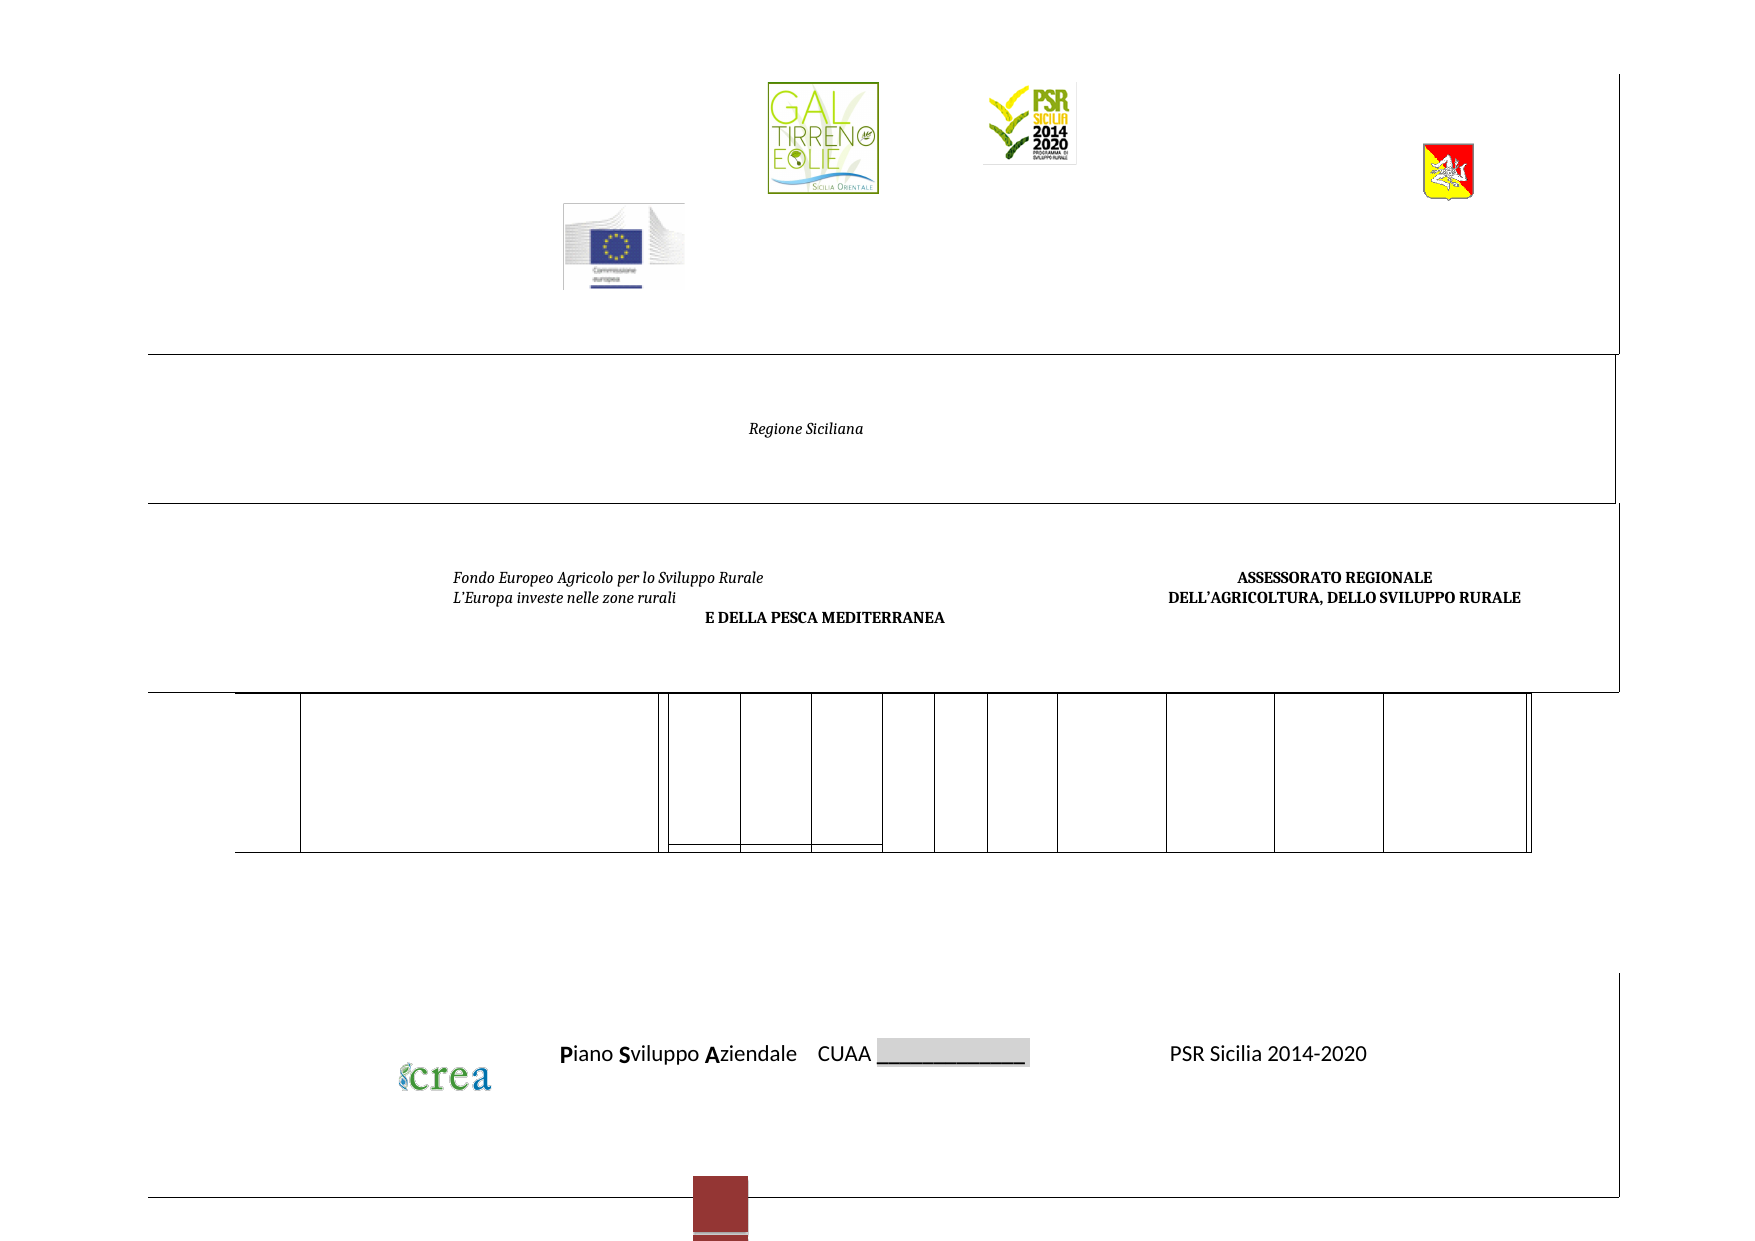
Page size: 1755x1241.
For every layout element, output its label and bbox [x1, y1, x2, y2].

table_cell [669, 845, 740, 852]
table_cell [659, 694, 668, 852]
table_cell [1384, 694, 1526, 852]
table_cell [935, 694, 987, 852]
table_cell [669, 694, 740, 844]
table_cell [741, 845, 811, 852]
table_cell [883, 694, 934, 852]
table_cell [1058, 694, 1166, 852]
table_cell [741, 694, 811, 844]
table_cell [1275, 694, 1383, 852]
table_cell [301, 694, 658, 852]
table_cell [1527, 694, 1531, 852]
table_cell [812, 694, 882, 844]
table_cell [812, 845, 882, 852]
table_cell [1167, 694, 1274, 852]
table_cell [235, 694, 300, 852]
table_cell [988, 694, 1057, 852]
